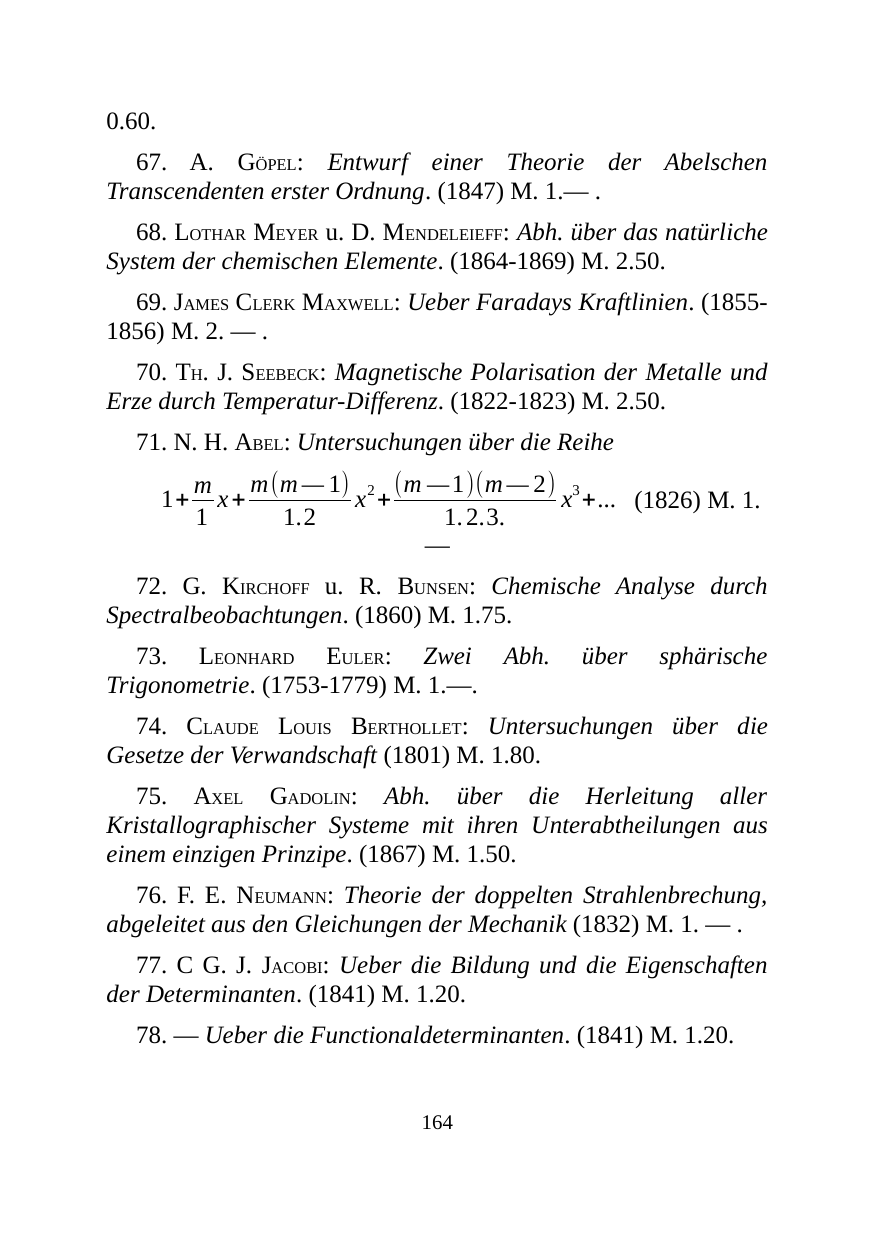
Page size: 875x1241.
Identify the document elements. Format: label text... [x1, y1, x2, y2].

text 69. James Clerk Maxwell: Ueber Faradays Kraftlinien. (1855-1856) M. 2. — . [106, 287, 768, 345]
text 76. F. E. Neumann: Theorie der doppelten Strahlenbrechung, abgeleitet aus den Gleichungen der Mechanik (1832) M. 1. — . [106, 880, 768, 937]
text 68. Lothar Meyer u. D. Mendeleieff: Abh. über das natürliche System der chemischen Elemente. (1864-1869) M. 2.50. [106, 217, 768, 275]
text 77. C G. J. Jacobi: Ueber die Bildung und die Eigenschaften der Determinanten. (1841) M. 1.20. [106, 950, 768, 1007]
text 0.60. [106, 106, 768, 135]
text (1826) M. 1. — [106, 469, 768, 559]
text 75. Axel Gadolin: Abh. über die Herleitung aller Kristallographischer Systeme mit ihren Unterabtheilungen aus einem einzigen Prinzipe. (1867) M. 1.50. [106, 781, 768, 867]
text 78. — Ueber die Functionaldeterminanten. (1841) M. 1.20. [106, 1020, 768, 1049]
text 74. Claude Louis Berthollet: Untersuchungen über die Gesetze der Verwandschaft (1801) M. 1.80. [106, 711, 768, 769]
text 71. N. H. Abel: Untersuchungen über die Reihe [106, 427, 768, 456]
text 67. A. Göpel: Entwurf einer Theorie der Abelschen Transcendenten erster Ordnung. (1847) M. 1.— . [106, 147, 768, 205]
text 70. Th. J. Seebeck: Magnetische Polarisation der Metalle und Erze durch Temperatur-Differenz. (1822-1823) M. 2.50. [106, 357, 768, 415]
text 72. G. Kirchoff u. R. Bunsen: Chemische Analyse durch Spectralbeobachtungen. (1860) M. 1.75. [106, 571, 768, 629]
text 73. Leonhard Euler: Zwei Abh. über sphärische Trigonometrie. (1753-1779) M. 1.—. [106, 641, 768, 699]
